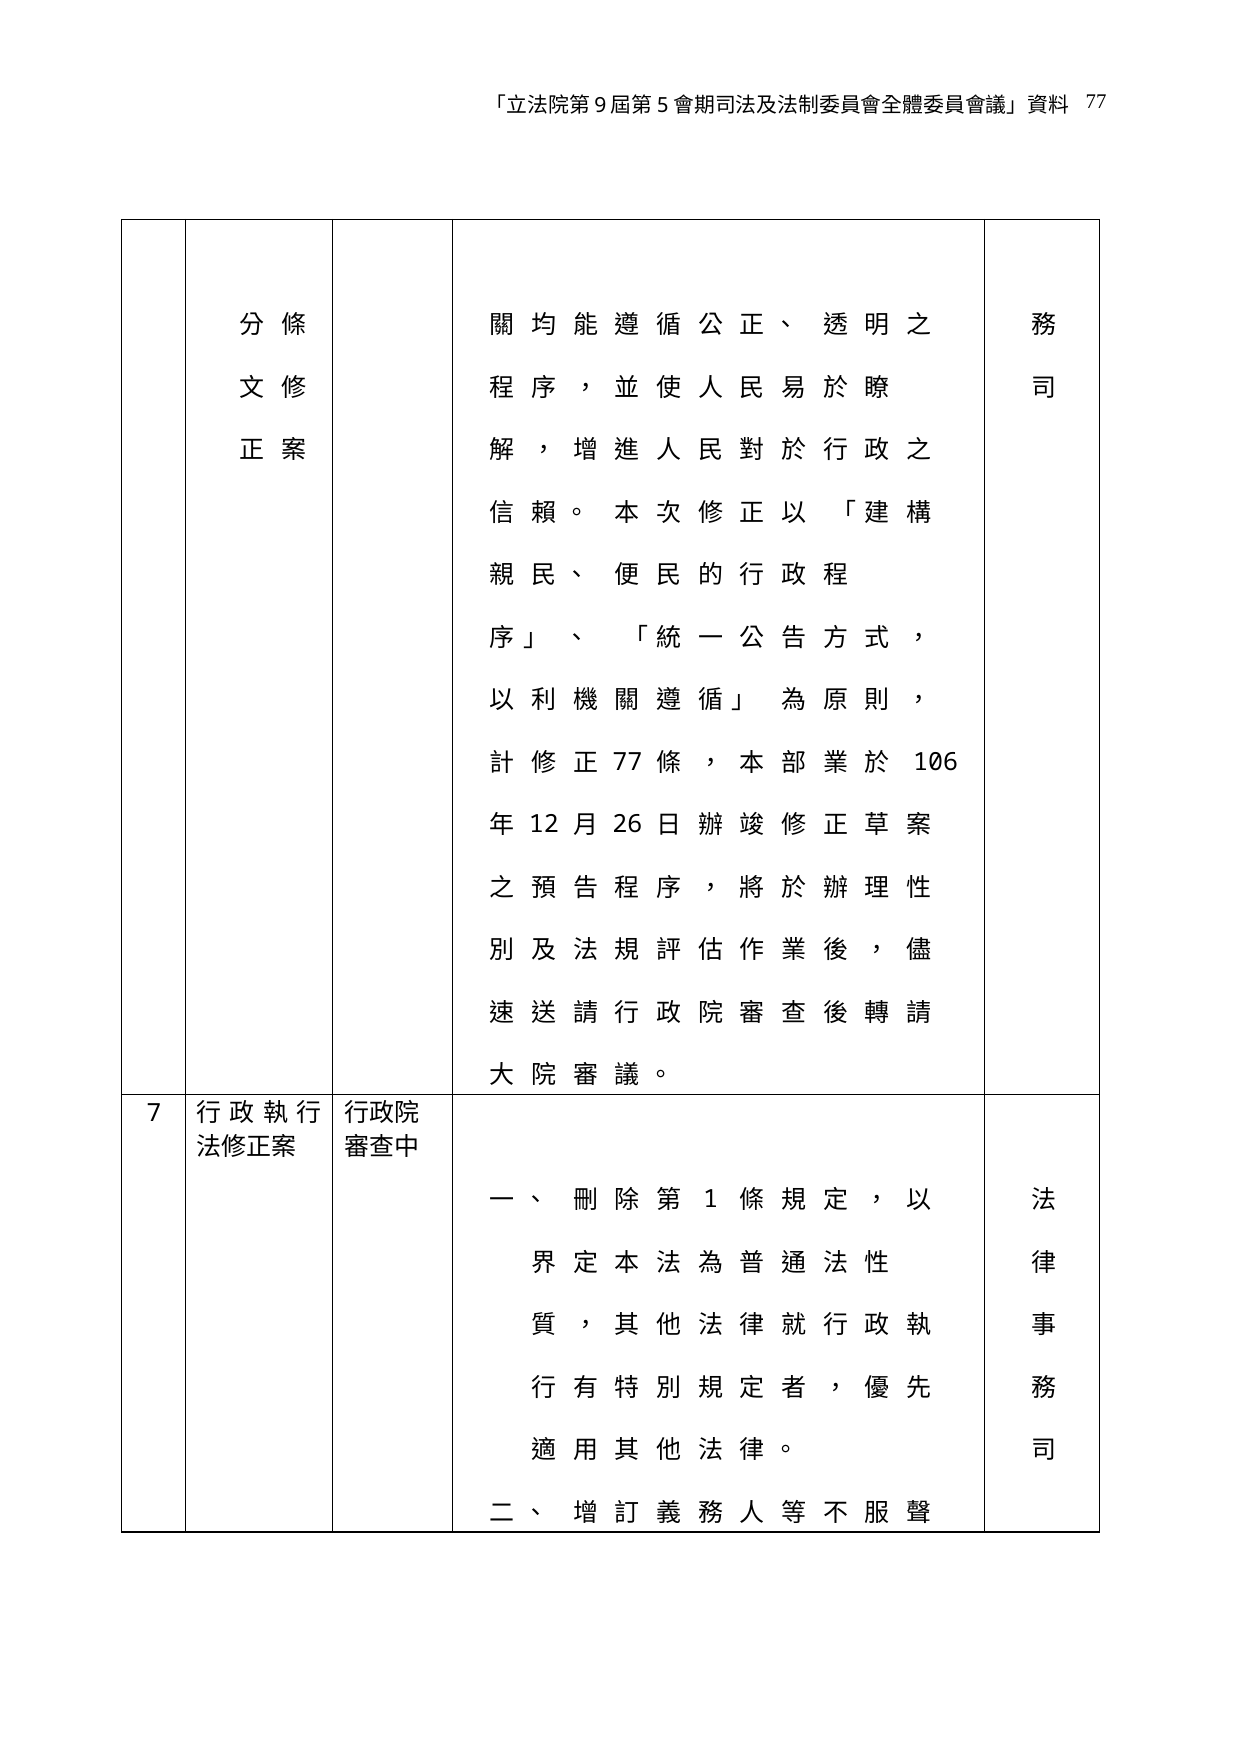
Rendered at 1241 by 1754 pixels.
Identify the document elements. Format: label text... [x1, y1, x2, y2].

table_cell 行政院審查中 [333, 1095, 452, 1531]
table_cell 7 [122, 1095, 185, 1531]
table_cell [333, 220, 452, 1094]
table_cell 行政執行法修正案 [186, 1095, 332, 1531]
table_cell 關均能遵循公正、透明之程序，並使人民易於瞭解，增進人民對於行政之信賴。本次修正以「建構親民、便民的行政程序」、「統一公告方式，以利機關遵循」為原則，計修正77條，本部業於106年12月26日辦竣修正草案之預告程序，將於辦理性別及法規評估作業後，儘速送請行政院審查後轉請大院審議。 [453, 220, 984, 1094]
table_cell 法律 事務司 [985, 1095, 1099, 1531]
table_cell 務司 [985, 220, 1099, 1094]
table_cell [122, 220, 185, 1094]
table_cell 一、刪除第1條規定，以界定本法為普通法性質，其他法律就行政執行有特別規定者，優先適用其他法律。 二、增訂義務人等不服聲 [453, 1095, 984, 1531]
table_cell 分條文修正案 [186, 220, 332, 1094]
